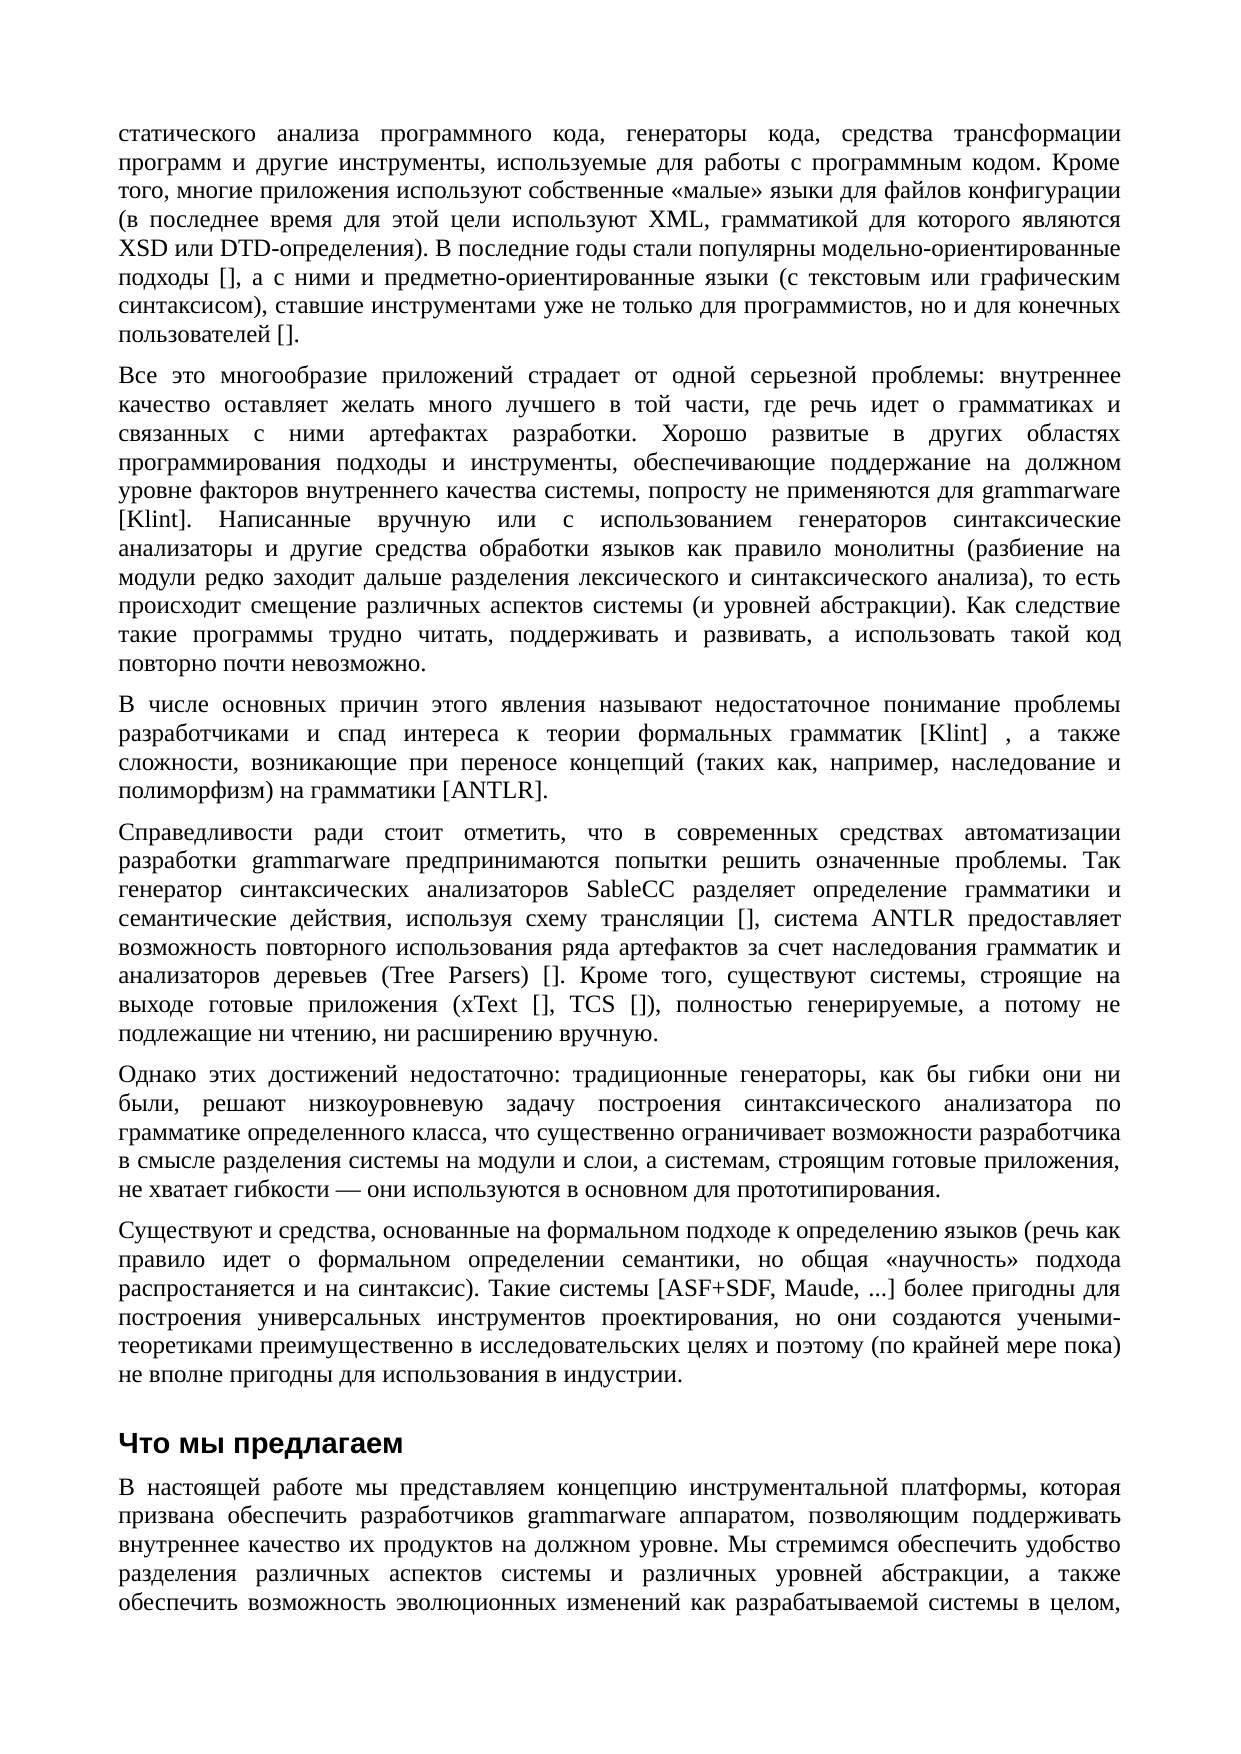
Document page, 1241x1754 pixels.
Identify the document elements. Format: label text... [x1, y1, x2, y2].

text статического анализа программного кода, генераторы кода, средства трансформации программ и другие инструменты, используемые для работы с программным кодом. Кроме того, многие приложения используют собственные «малые» языки для файлов конфигурации (в последнее время для этой цели используют XML, грамматикой для которого являются XSD или DTD-определения). В последние годы стали популярны модельно-ориентированные подходы [], а с ними и предметно-ориентированные языки (с текстовым или графическим синтаксисом), ставшие инструментами уже не только для программистов, но и для конечных пользователей []. [118, 118, 1122, 348]
text Существуют и средства, основанные на формальном подходе к определению языков (речь как правило идет о формальном определении семантики, но общая «научность» подхода распростаняется и на синтаксис). Такие системы [ASF+SDF, Maude, ...] более пригодны для построения универсальных инструментов проектирования, но они создаются учеными-теоретиками преимущественно в исследовательских целях и поэтому (по крайней мере пока) не вполне пригодны для использования в индустрии. [118, 1216, 1122, 1388]
text Все это многообразие приложений страдает от одной серьезной проблемы: внутреннее качество оставляет желать много лучшего в той части, где речь идет о грамматиках и связанных с ними артефактах разработки. Хорошо развитые в других областях программирования подходы и инструменты, обеспечивающие поддержание на должном уровне факторов внутреннего качества системы, попросту не применяются для grammarware [Klint]. Написанные вручную или с использованием генераторов синтаксические анализаторы и другие средства обработки языков как правило монолитны (разбиение на модули редко заходит дальше разделения лексического и синтаксического анализа), то есть происходит смещение различных аспектов системы (и уровней абстракции). Как следствие такие программы трудно читать, поддерживать и развивать, а использовать такой код повторно почти невозможно. [118, 361, 1122, 677]
text В числе основных причин этого явления называют недостаточное понимание проблемы разработчиками и спад интереса к теории формальных грамматик [Klint] , а также сложности, возникающие при переносе концепций (таких как, например, наследование и полиморфизм) на грамматики [ANTLR]. [118, 689, 1122, 804]
text В настоящей работе мы представляем концепцию инструментальной платформы, которая призвана обеспечить разработчиков grammarware аппаратом, позволяющим поддерживать внутреннее качество их продуктов на должном уровне. Мы стремимся обеспечить удобство разделения различных аспектов системы и различных уровней абстракции, а также обеспечить возможность эволюционных изменений как разрабатываемой системы в целом, [118, 1472, 1122, 1615]
subtitle Что мы предлагаем [118, 1426, 1122, 1459]
text Справедливости ради стоит отметить, что в современных средствах автоматизации разработки grammarware предпринимаются попытки решить означенные проблемы. Так генератор синтаксических анализаторов SableCC разделяет определение грамматики и семантические действия, используя схему трансляции [], система ANTLR предоставляет возможность повторного использования ряда артефактов за счет наследования грамматик и анализаторов деревьев (Tree Parsers) []. Кроме того, существуют системы, строящие на выходе готовые приложения (xText [], TCS []), полностью генерируемые, а потому не подлежащие ни чтению, ни расширению вручную. [118, 817, 1122, 1047]
text Однако этих достижений недостаточно: традиционные генераторы, как бы гибки они ни были, решают низкоуровневую задачу построения синтаксического анализатора по грамматике определенного класса, что существенно ограничивает возможности разработчика в смысле разделения системы на модули и слои, а системам, строящим готовые приложения, не хватает гибкости — они используются в основном для прототипирования. [118, 1059, 1122, 1203]
